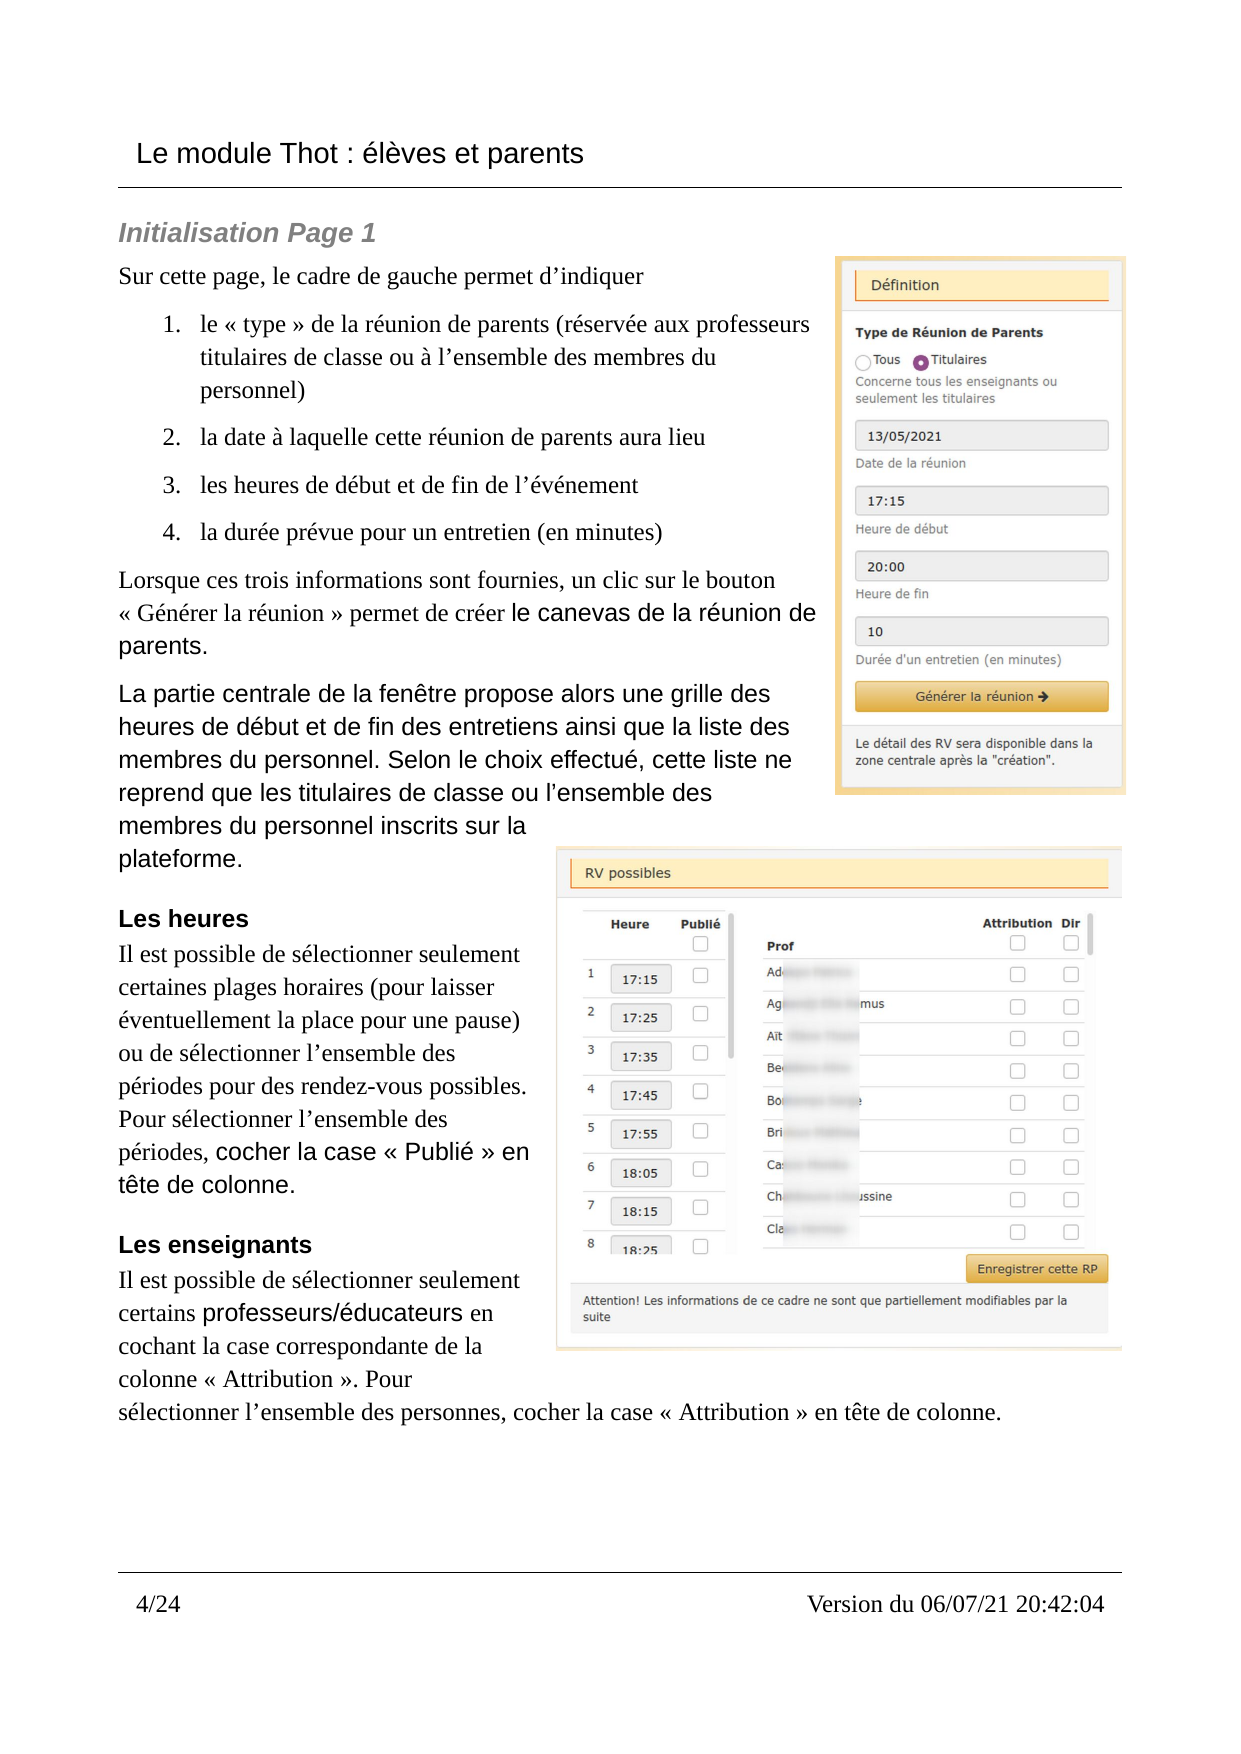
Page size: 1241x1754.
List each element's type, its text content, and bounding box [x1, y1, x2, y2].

picture [555, 846, 1122, 1351]
list les heures de début et de fin de l’événement [162, 470, 835, 499]
text Sur cette page, le cadre de gauche permet d’indiquer [118, 261, 835, 290]
list la date à laquelle cette réunion de parents aura lieu [162, 422, 835, 451]
text Lorsque ces trois informations sont fournies, un clic sur le bouton « Générer la réunion » permet de créer le canevas de la réunion de parents. [118, 565, 835, 660]
text Il est possible de sélectionner seulement certains professeurs/éducateurs en cochant la case correspondante de la colonne « Attribution ». Pour sélectionner l’ensemble des personnes, cocher la case « Attribution » en tête de colonne. [118, 1265, 1122, 1426]
picture [835, 256, 1127, 795]
list la durée prévue pour un entretien (en minutes) [162, 517, 835, 546]
subtitle Les heures [118, 904, 555, 933]
subtitle Les enseignants [118, 1230, 555, 1259]
text La partie centrale de la fenêtre propose alors une grille des heures de début et de fin des entretiens ainsi que la liste des membres du personnel. Selon le choix effectué, cette liste ne reprend que les titulaires de classe ou l’ensemble des membres du personnel inscrits sur la plateforme. [118, 679, 1122, 873]
subtitle Initialisation Page 1 [118, 217, 1122, 248]
list le « type » de la réunion de parents (réservée aux professeurs titulaires de classe ou à l’ensemble des membres du personnel) [162, 309, 835, 403]
text Il est possible de sélectionner seulement certaines plages horaires (pour laisser éventuellement la place pour une pause) ou de sélectionner l’ensemble des périodes pour des rendez-vous possibles. Pour sélectionner l’ensemble des périodes, cocher la case « Publié » en tête de colonne. [118, 939, 555, 1199]
